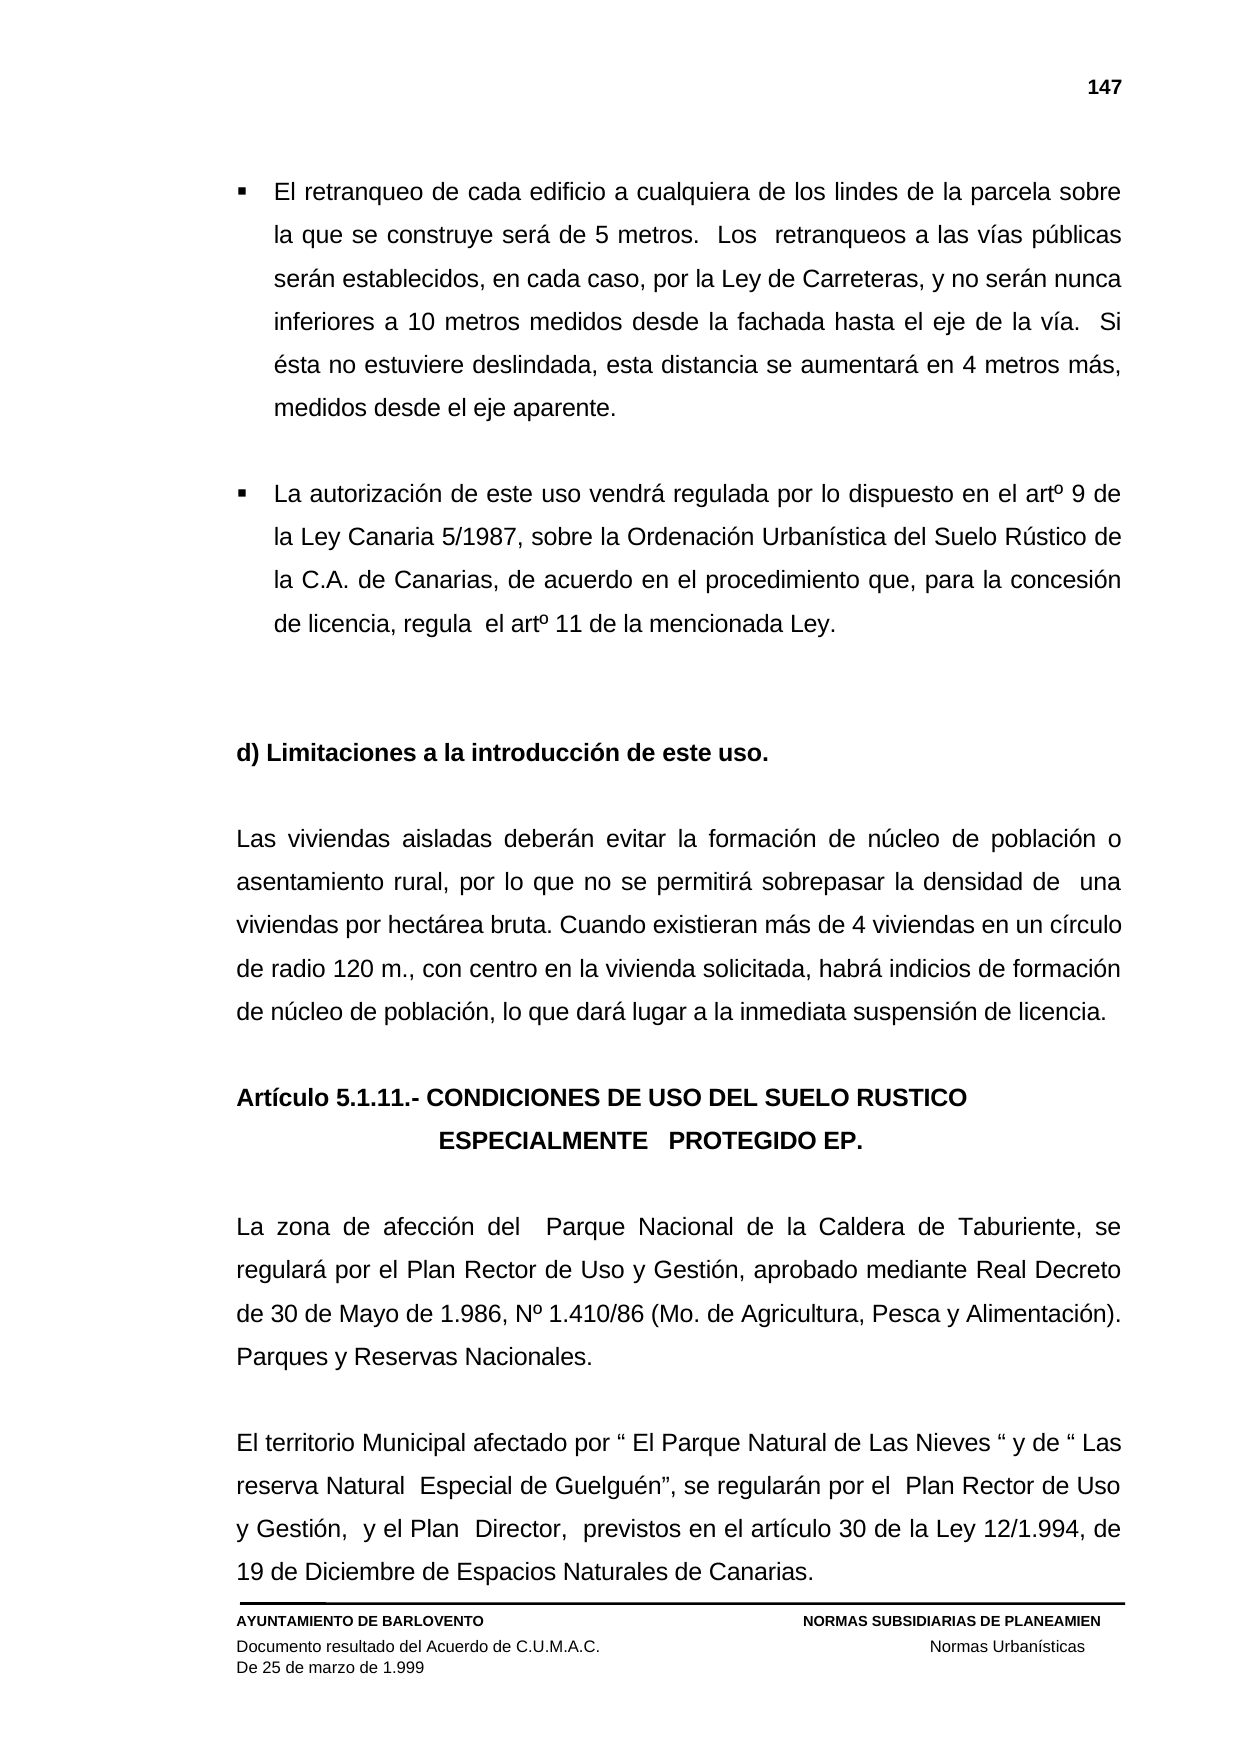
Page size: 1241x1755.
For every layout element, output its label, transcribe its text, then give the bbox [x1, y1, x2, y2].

text Las viviendas aisladas deberán evitar la formación de núcleo de población o asentamiento rural, por lo que no se permitirá sobrepasar la densidad de una viviendas por hectárea bruta. Cuando existieran más de 4 viviendas en un círculo de radio 120 m., con centro en la vivienda solicitada, habrá indicios de formación de núcleo de población, lo que dará lugar a la inmediata suspensión de licencia. [236, 824, 1122, 1026]
text ESPECIALMENTE PROTEGIDO EP. [236, 1126, 1122, 1155]
text Artículo 5.1.11.‑ CONDICIONES DE USO DEL SUELO RUSTICO [236, 1083, 1122, 1112]
text La zona de afección del Parque Nacional de la Caldera de Taburiente, se regulará por el Plan Rector de Uso y Gestión, aprobado mediante Real Decreto de 30 de Mayo de 1.986, Nº 1.410/86 (Mo. de Agricultura, Pesca y Alimentación). Parques y Reservas Nacionales. [236, 1212, 1122, 1371]
text El territorio Municipal afectado por “ El Parque Natural de Las Nieves “ y de “ Las reserva Natural Especial de Guelguén”, se regularán por el Plan Rector de Uso y Gestión, y el Plan Director, previstos en el artículo 30 de la Ley 12/1.994, de 19 de Diciembre de Espacios Naturales de Canarias. [236, 1428, 1122, 1586]
list El retranqueo de cada edificio a cualquiera de los lindes de la parcela sobre la que se construye será de 5 metros. Los retranqueos a las vías públicas serán establecidos, en cada caso, por la Ley de Carreteras, y no serán nunca inferiores a 10 metros medidos desde la fachada hasta el eje de la vía. Si ésta no estuviere deslindada, esta distancia se aumentará en 4 metros más, medidos desde el eje aparente. [236, 177, 1122, 422]
list La autorización de este uso vendrá regulada por lo dispuesto en el artº 9 de la Ley Canaria 5/1987, sobre la Ordenación Urbanística del Suelo Rústico de la C.A. de Canarias, de acuerdo en el procedimiento que, para la concesión de licencia, regula el artº 11 de la mencionada Ley. [236, 479, 1122, 637]
text d) Limitaciones a la introducción de este uso. [236, 738, 1122, 767]
